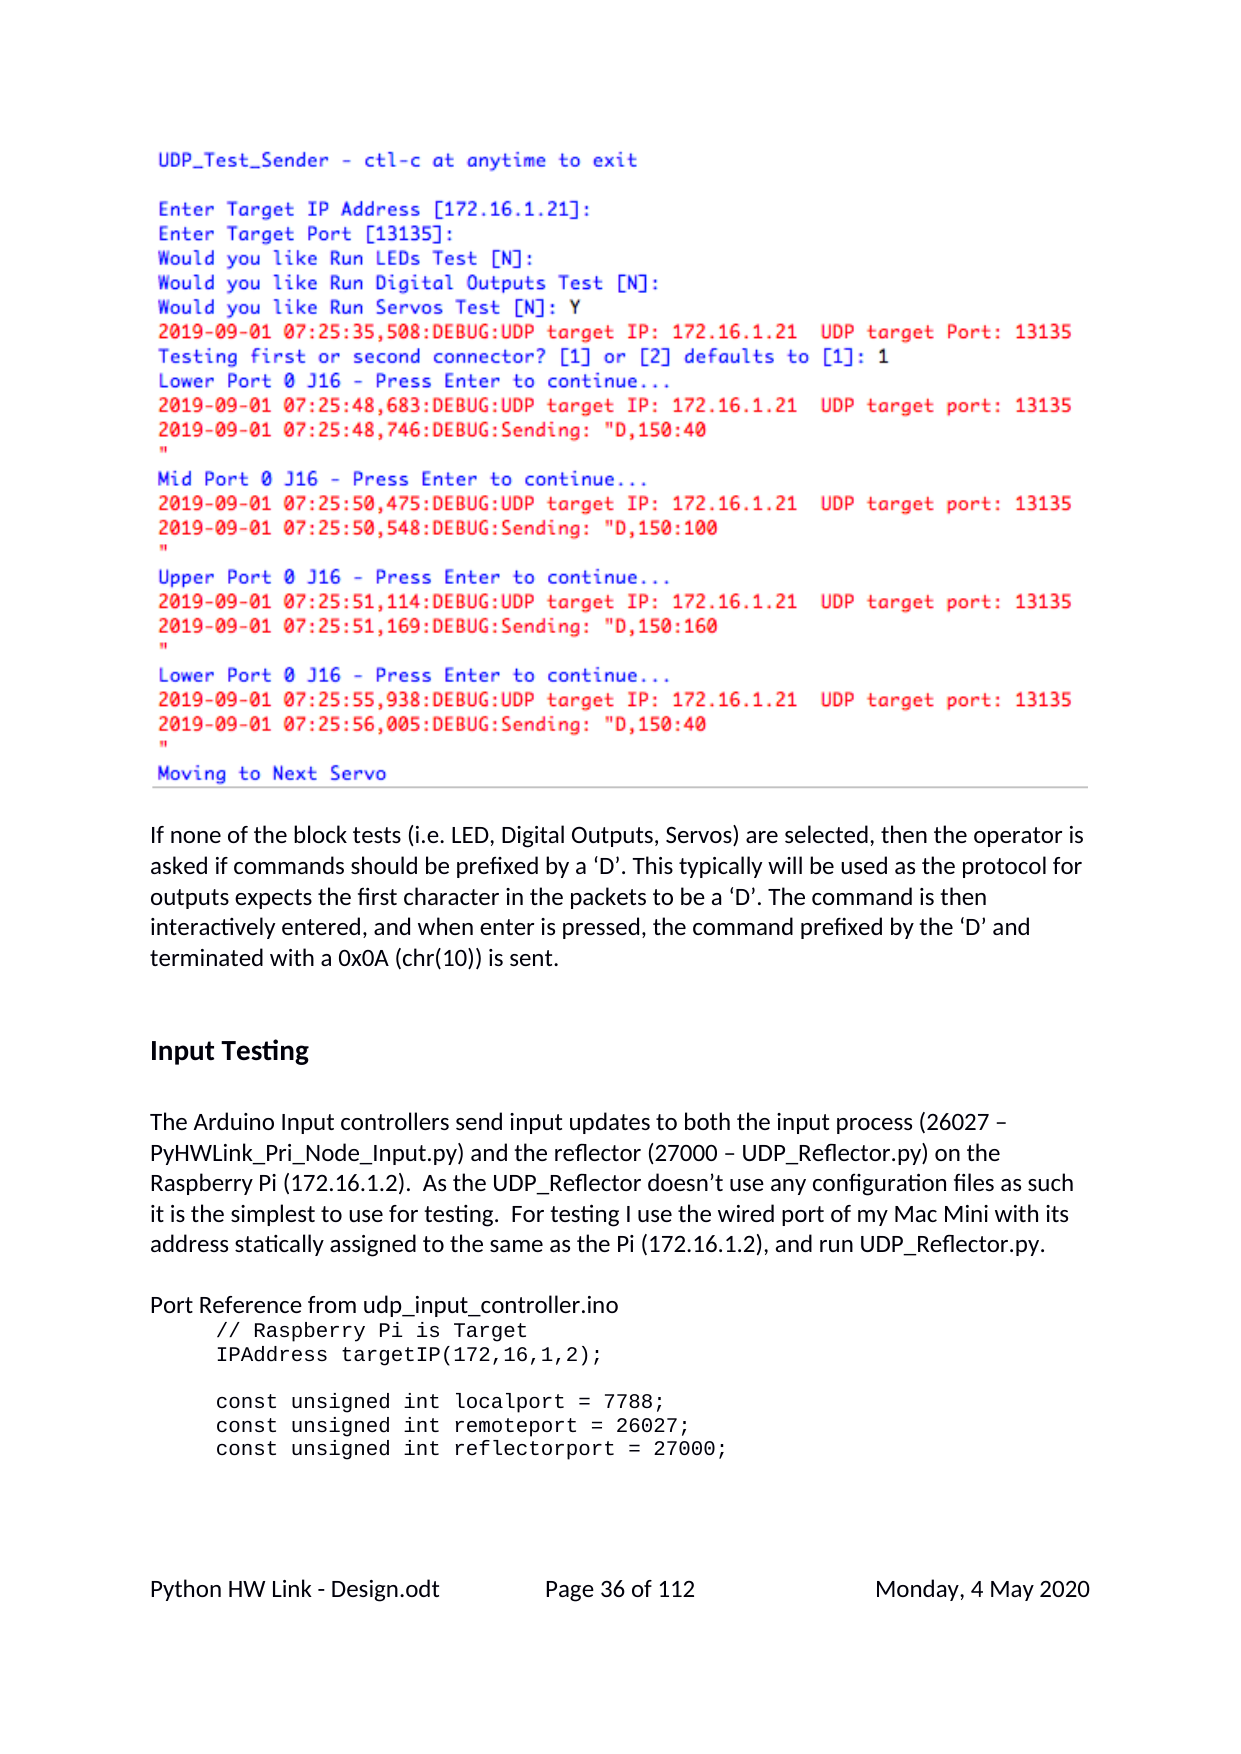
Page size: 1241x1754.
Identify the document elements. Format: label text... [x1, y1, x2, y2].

text // Raspberry Pi is Target [216, 1320, 1090, 1344]
text IPAddress targetIP(172,16,1,2); [216, 1344, 1090, 1367]
text Port Reference from udp_input_controller.ino [150, 1289, 1090, 1320]
text The Arduino Input controllers send input updates to both the input process (26027 – PyHWLink_Pri_Node_Input.py) and the reflector (27000 – UDP_Reflector.py) on the Raspberry Pi (172.16.1.2). As the UDP_Reflector doesn’t use any configuration files as such it is the simplest to use for testing. For testing I use the wired port of my Mac Mini with its address statically assigned to the same as the Pi (172.16.1.2), and run UDP_Reflector.py. [150, 1106, 1090, 1259]
text If none of the block tests (i.e. LED, Digital Outputs, Servos) are selected, then the operator is asked if commands should be prefixed by a ‘D’. This typically will be used as the protocol for outputs expects the first character in the packets to be a ‘D’. The command is then interactively entered, and when enter is pressed, the command prefixed by the ‘D’ and terminated with a 0x0A (chr(10)) is sent. [150, 820, 1090, 972]
picture [152, 150, 1088, 790]
subtitle Input Testing [150, 1032, 1090, 1068]
text const unsigned int remoteport = 26027; [216, 1415, 1090, 1438]
text const unsigned int localport = 7788; [216, 1391, 1090, 1415]
text const unsigned int reflectorport = 27000; [216, 1438, 1090, 1462]
